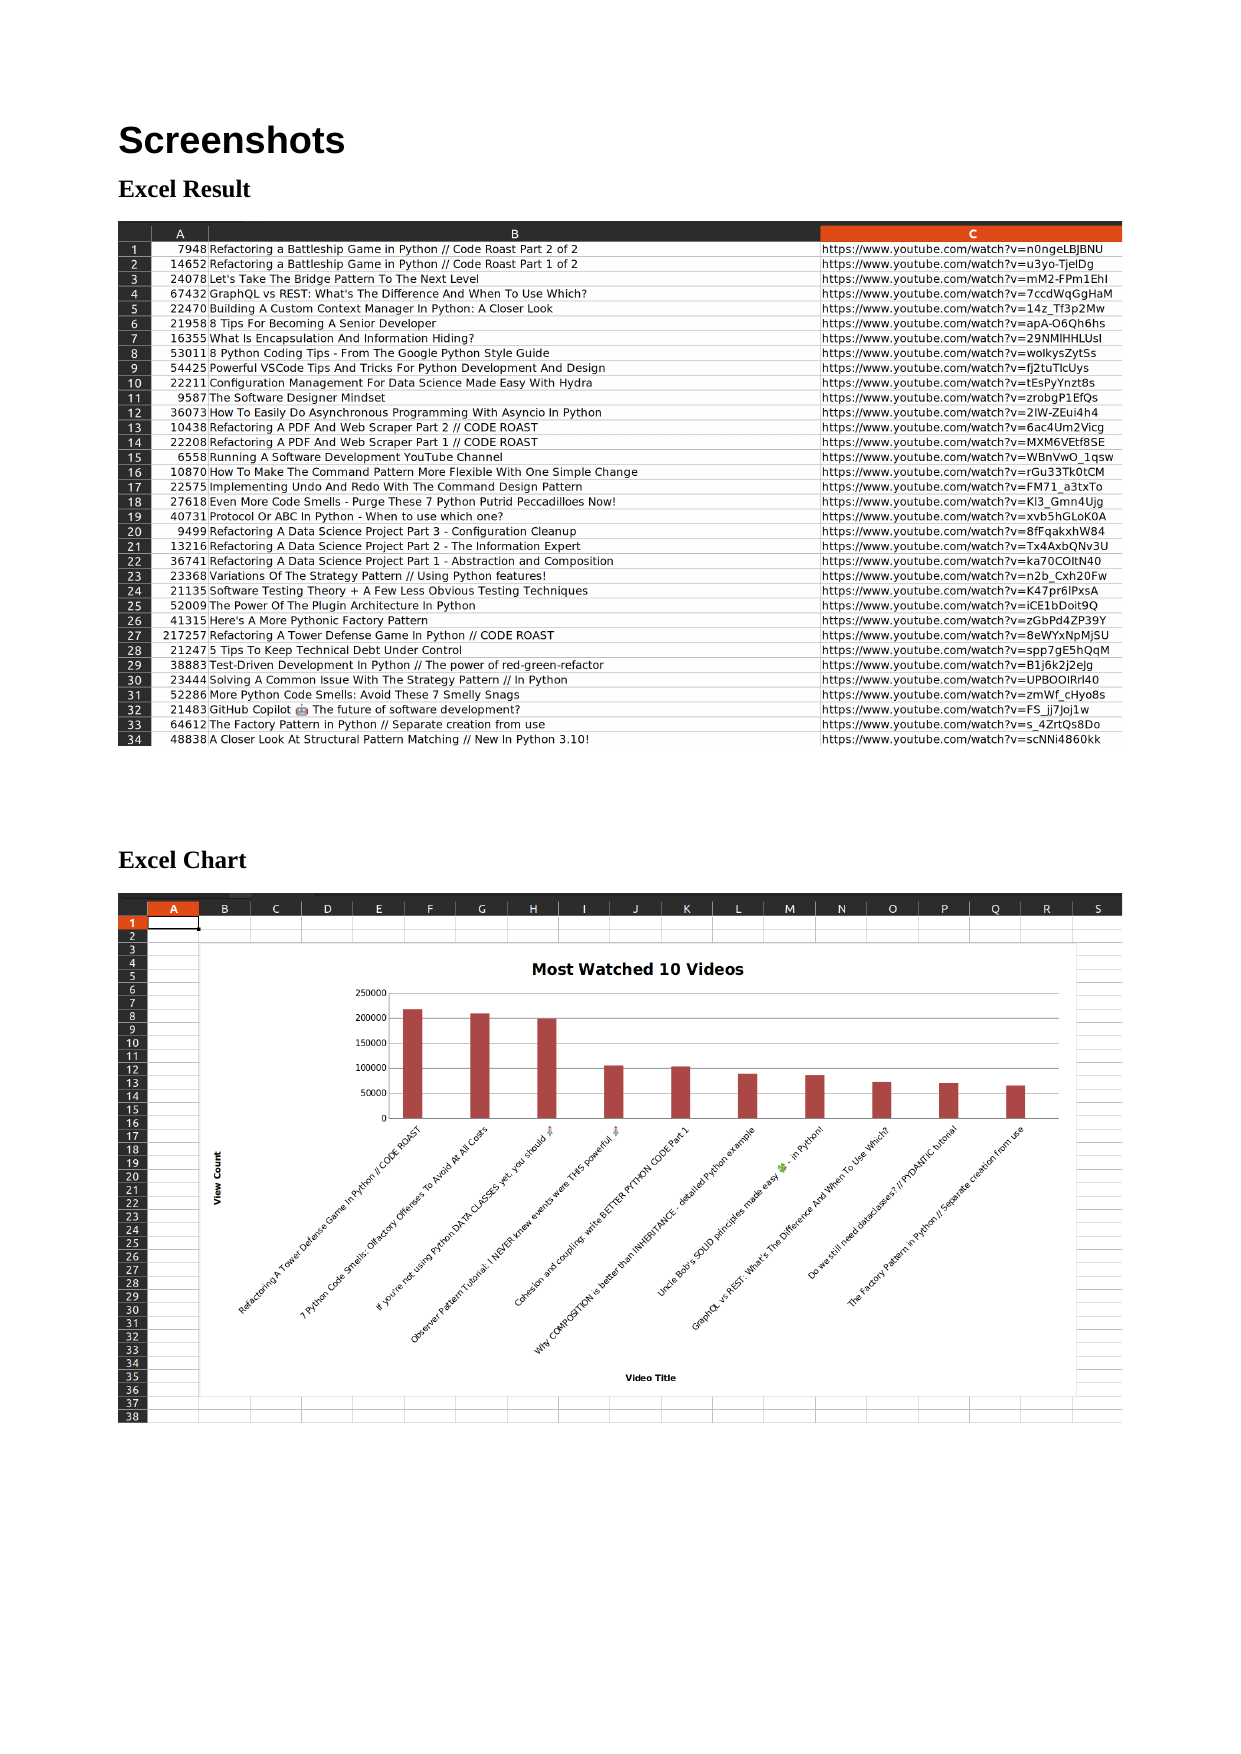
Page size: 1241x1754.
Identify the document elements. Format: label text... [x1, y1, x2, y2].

text Excel Chart [118, 846, 1122, 874]
picture [118, 221, 1123, 746]
picture [118, 893, 1123, 1423]
text Excel Result [118, 174, 1122, 203]
subtitle Screenshots [118, 118, 1122, 162]
